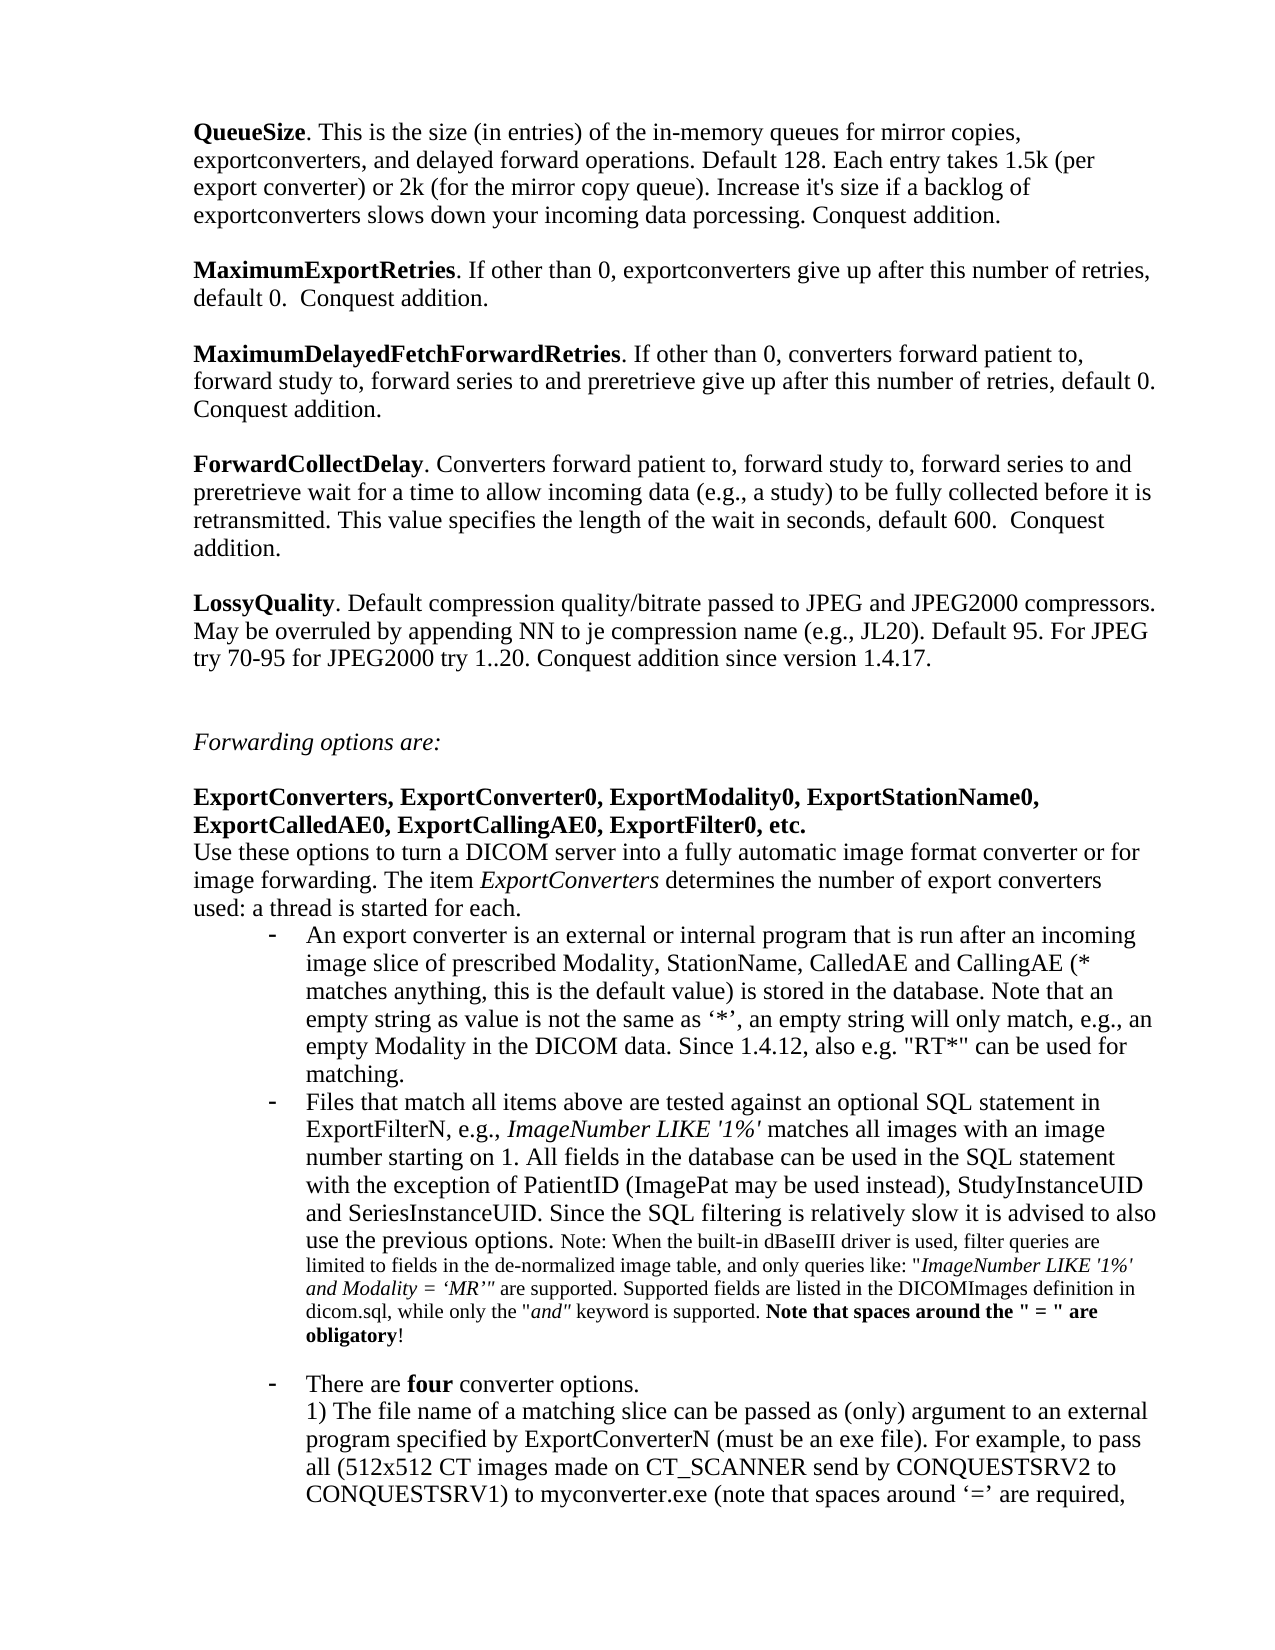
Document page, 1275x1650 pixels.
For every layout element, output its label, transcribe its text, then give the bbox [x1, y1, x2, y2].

text Forwarding options are: [193, 728, 1157, 755]
text ExportConverters, ExportConverter0, ExportModality0, ExportStationName0, ExportCalledAE0, ExportCallingAE0, ExportFilter0, etc. [193, 783, 1157, 838]
text MaximumExportRetries. If other than 0, exportconverters give up after this number of retries, default 0. Conquest addition. [193, 257, 1157, 312]
list Files that match all items above are tested against an optional SQL statement in ExportFilterN, e.g., ImageNumber LIKE '1%' matches all images with an image number starting on 1. All fields in the database can be used in the SQL statement with the exception of PatientID (ImagePat may be used instead), StudyInstanceUID and SeriesInstanceUID. Since the SQL filtering is relatively slow it is advised to also use the previous options. Note: When the built-in dBaseIII driver is used, filter queries are limited to fields in the de-normalized image table, and only queries like: "ImageNumber LIKE '1%' and Modality = ‘MR’" are supported. Supported fields are listed in the DICOMImages definition in dicom.sql, while only the "and" keyword is supported. Note that spaces around the " = " are obligatory! [268, 1088, 1157, 1347]
list There are four converter options. [268, 1370, 1157, 1397]
text ForwardCollectDelay. Converters forward patient to, forward study to, forward series to and preretrieve wait for a time to allow incoming data (e.g., a study) to be fully collected before it is retransmitted. This value specifies the length of the wait in seconds, default 600. Conquest addition. [193, 451, 1157, 561]
list An export converter is an external or internal program that is run after an incoming image slice of prescribed Modality, StationName, CalledAE and CallingAE (* matches anything, this is the default value) is stored in the database. Note that an empty string as value is not the same as ‘*’, an empty string will only match, e.g., an empty Modality in the DICOM data. Since 1.4.12, also e.g. "RT*" can be used for matching. [268, 922, 1157, 1088]
text LossyQuality. Default compression quality/bitrate passed to JPEG and JPEG2000 compressors. May be overruled by appending NN to je compression name (e.g., JL20). Default 95. For JPEG try 70-95 for JPEG2000 try 1..20. Conquest addition since version 1.4.17. [193, 589, 1157, 672]
text QueueSize. This is the size (in entries) of the in-memory queues for mirror copies, exportconverters, and delayed forward operations. Default 128. Each entry takes 1.5k (per export converter) or 2k (for the mirror copy queue). Increase it's size if a backlog of exportconverters slows down your incoming data porcessing. Conquest addition. [193, 118, 1157, 229]
text Use these options to turn a DICOM server into a fully automatic image format converter or for image forwarding. The item ExportConverters determines the number of export converters used: a thread is started for each. [193, 838, 1157, 922]
text 1) The file name of a matching slice can be passed as (only) argument to an external program specified by ExportConverterN (must be an exe file). For example, to pass all (512x512 CT images made on CT_SCANNER send by CONQUESTSRV2 to CONQUESTSRV1) to myconverter.exe (note that spaces around ‘=’ are required, [306, 1397, 1157, 1508]
text MaximumDelayedFetchForwardRetries. If other than 0, converters forward patient to, forward study to, forward series to and preretrieve give up after this number of retries, default 0. Conquest addition. [193, 340, 1157, 423]
